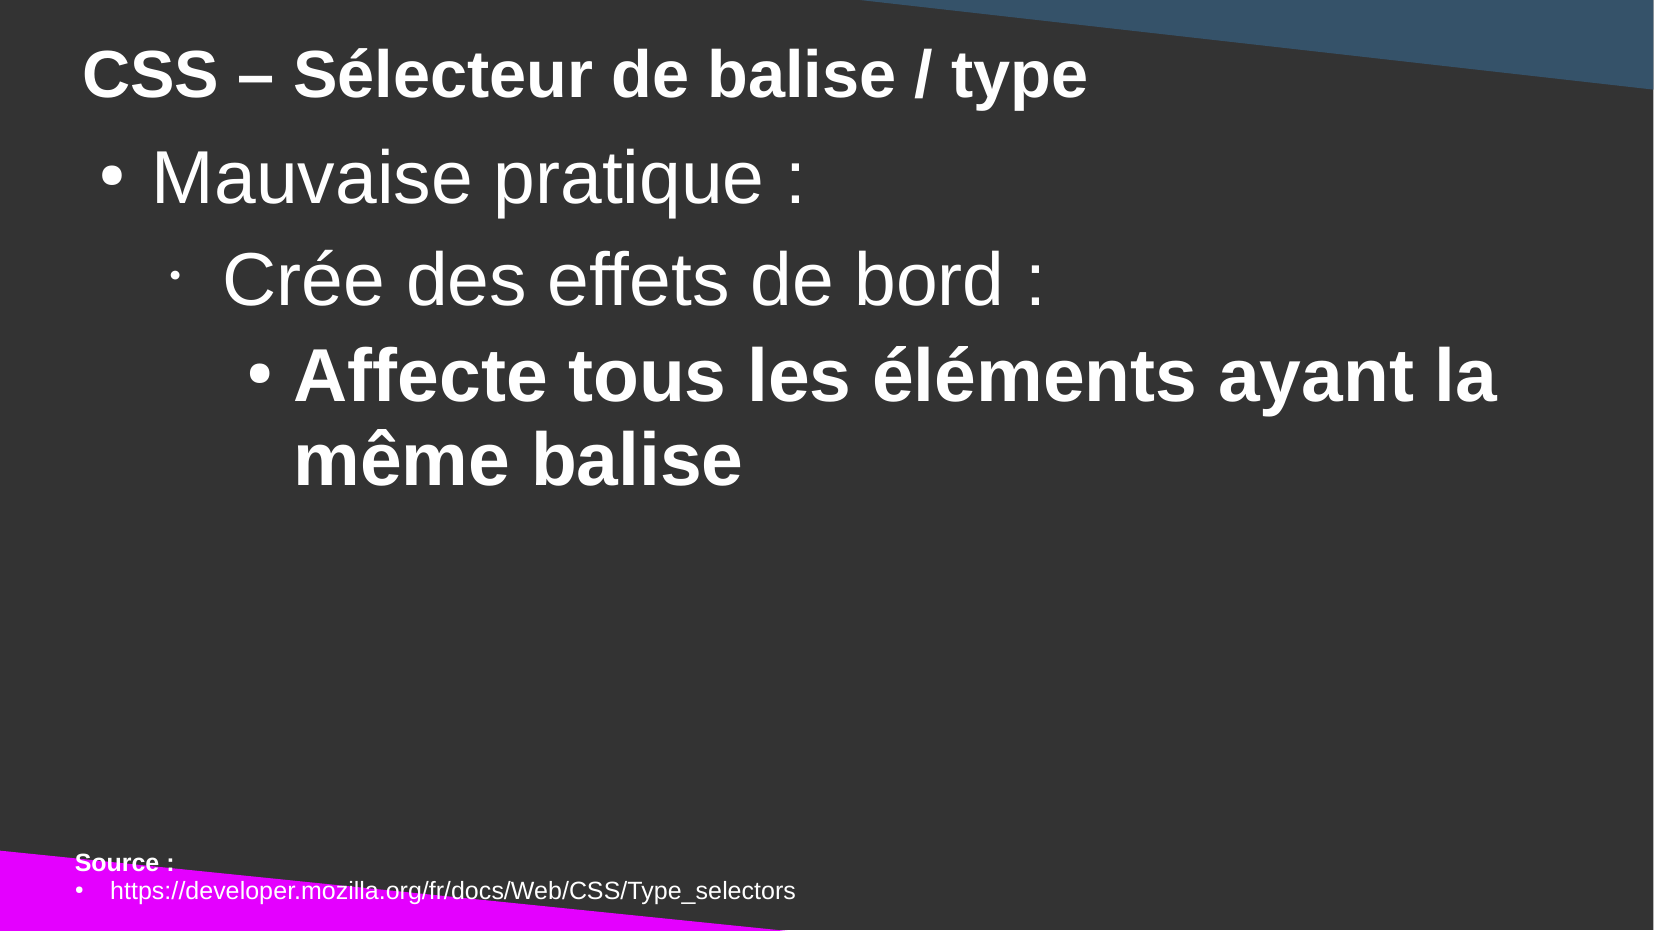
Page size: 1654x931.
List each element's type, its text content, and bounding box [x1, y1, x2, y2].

title CSS – Sélecteur de balise / type [82, 37, 1571, 114]
text_box Source : https://developer.mozilla.org/fr/docs/Web/CSS/Type_selectors [60, 841, 1546, 913]
text_box [859, 0, 1654, 90]
list Mauvaise pratique : Crée des effets de bord : Affecte tous les éléments ayant la même balise [80, 135, 1605, 508]
text_box [0, 850, 788, 931]
